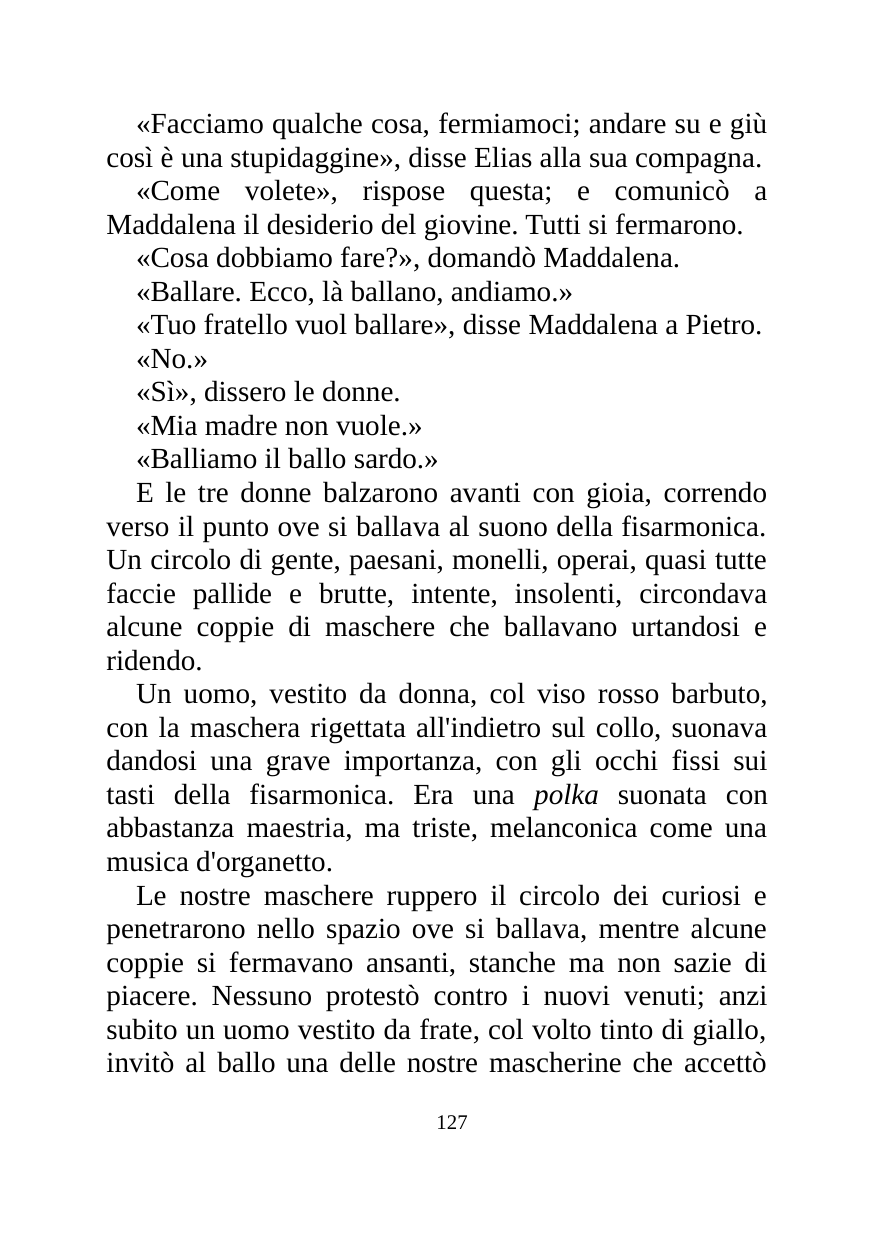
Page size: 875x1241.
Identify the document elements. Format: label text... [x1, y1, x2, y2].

text Le nostre maschere ruppero il circolo dei curiosi e penetrarono nello spazio ove si ballava, mentre alcune coppie si fermavano ansanti, stanche ma non sazie di piacere. Nessuno protestò contro i nuovi venuti; anzi subito un uomo vestito da frate, col volto tinto di giallo, invitò al ballo una delle nostre mascherine che accettò [106, 878, 768, 1079]
text E le tre donne balzarono avanti con gioia, correndo verso il punto ove si ballava al suono della fisarmonica. Un circolo di gente, paesani, monelli, operai, quasi tutte faccie pallide e brutte, intente, insolenti, circondava alcune coppie di maschere che ballavano urtandosi e ridendo. [106, 475, 768, 676]
text «Sì», dissero le donne. [106, 374, 768, 408]
text «Balliamo il ballo sardo.» [106, 442, 768, 475]
text Un uomo, vestito da donna, col viso rosso barbuto, con la maschera rigettata all'indietro sul collo, suonava dandosi una grave importanza, con gli occhi fissi sui tasti della fisarmonica. Era una polka suonata con abbastanza maestria, ma triste, melanconica come una musica d'organetto. [106, 676, 768, 878]
text «Tuo fratello vuol ballare», disse Maddalena a Pietro. [106, 307, 768, 341]
text «Come volete», rispose questa; e comunicò a Maddalena il desiderio del giovine. Tutti si fermarono. [106, 173, 768, 240]
text «No.» [106, 341, 768, 374]
text «Cosa dobbiamo fare?», domandò Maddalena. [106, 240, 768, 274]
text «Ballare. Ecco, là ballano, andiamo.» [106, 274, 768, 307]
text «Mia madre non vuole.» [106, 408, 768, 442]
text «Facciamo qualche cosa, fermiamoci; andare su e giù così è una stupidaggine», disse Elias alla sua compagna. [106, 106, 768, 173]
